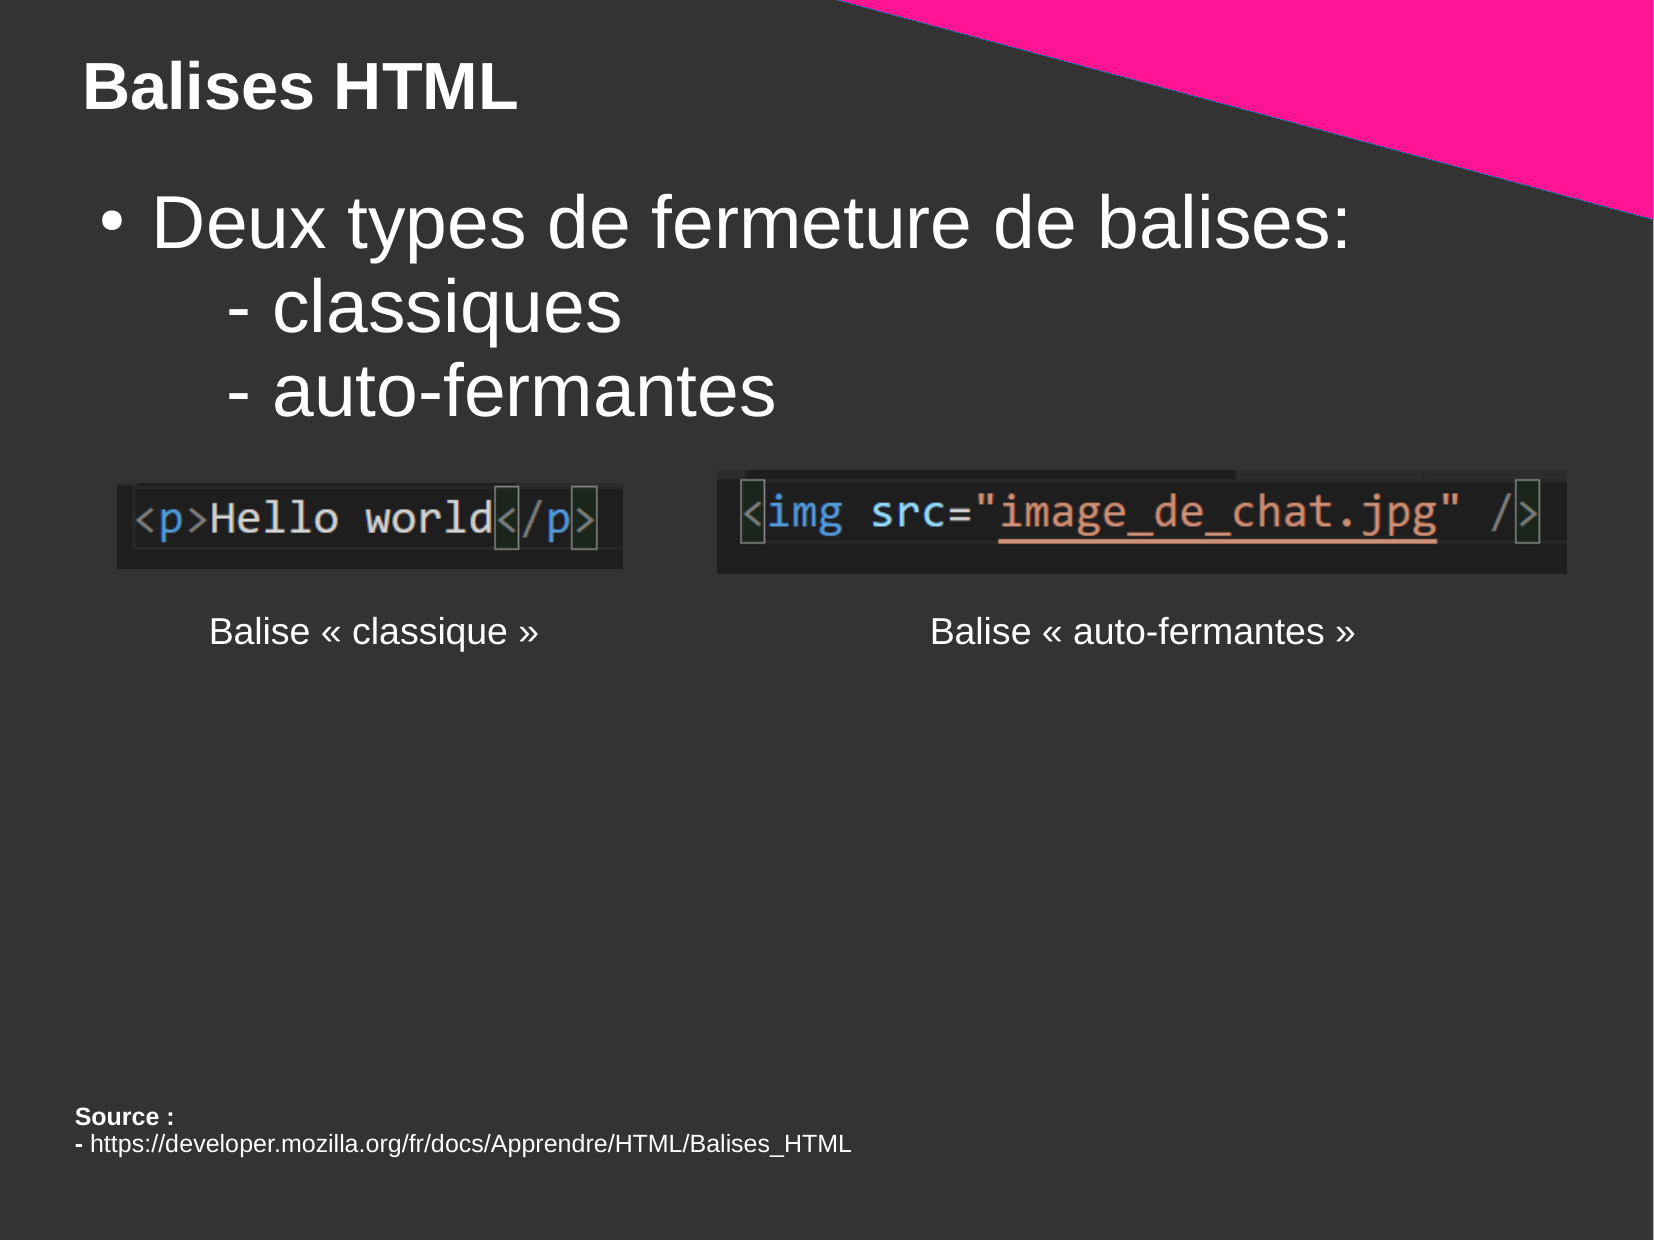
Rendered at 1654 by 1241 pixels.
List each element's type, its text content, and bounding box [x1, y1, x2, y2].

title Balises HTML [82, 49, 1399, 152]
text_box [837, 0, 1654, 220]
text_box Balise « auto-fermantes » [908, 603, 1378, 679]
list Deux types de fermeture de balises: - classiques - auto-fermantes [80, 180, 1569, 465]
picture [117, 483, 623, 569]
picture [717, 470, 1567, 574]
text_box Source : - https://developer.mozilla.org/fr/docs/Apprendre/HTML/Balises_HTML [59, 1094, 1546, 1208]
text_box Balise « classique » [180, 603, 568, 709]
